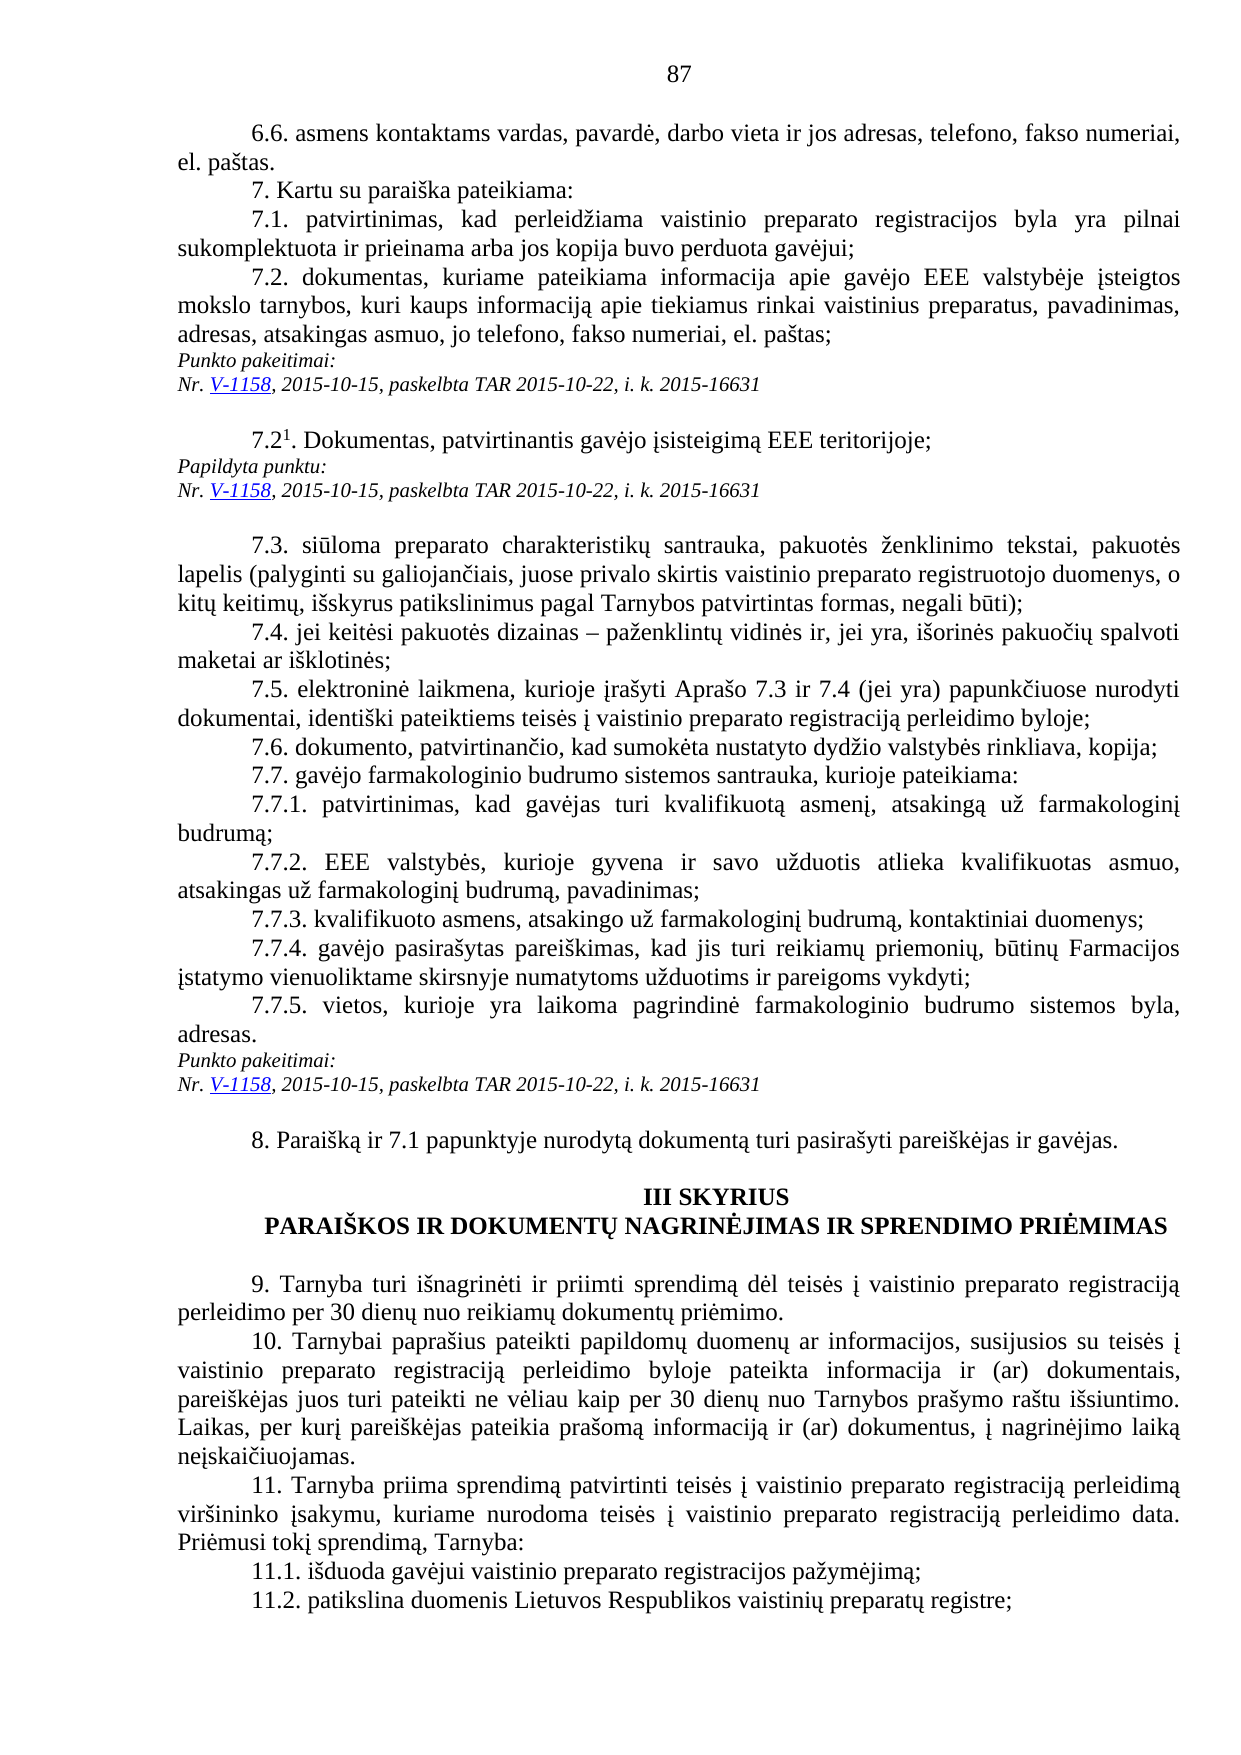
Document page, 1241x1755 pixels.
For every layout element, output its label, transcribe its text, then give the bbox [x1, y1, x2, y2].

text 10. Tarnybai paprašius pateikti papildomų duomenų ar informacijos, susijusios su teisės į vaistinio preparato registraciją perleidimo byloje pateikta informacija ir (ar) dokumentais, pareiškėjas juos turi pateikti ne vėliau kaip per 30 dienų nuo Tarnybos prašymo raštu išsiuntimo. Laikas, per kurį pareiškėjas pateikia prašomą informaciją ir (ar) dokumentus, į nagrinėjimo laiką neįskaičiuojamas. [177, 1326, 1181, 1470]
text 7. Kartu su paraiška pateikiama: [177, 176, 1181, 204]
text Nr. V-1158, 2015-10-15, paskelbta TAR 2015-10-22, i. k. 2015-16631 [177, 372, 1181, 396]
text 7.6. dokumento, patvirtinančio, kad sumokėta nustatyto dydžio valstybės rinkliava, kopija; [177, 732, 1181, 761]
text 8. Paraišką ir 7.1 papunktyje nurodytą dokumentą turi pasirašyti pareiškėjas ir gavėjas. [177, 1125, 1181, 1154]
text Punkto pakeitimai: [177, 348, 1181, 372]
text 7.7.4. gavėjo pasirašytas pareiškimas, kad jis turi reikiamų priemonių, būtinų Farmacijos įstatymo vienuoliktame skirsnyje numatytoms užduotims ir pareigoms vykdyti; [177, 933, 1181, 991]
text 7.7.2. EEE valstybės, kurioje gyvena ir savo užduotis atlieka kvalifikuotas asmuo, atsakingas už farmakologinį budrumą, pavadinimas; [177, 847, 1181, 904]
text Nr. V-1158, 2015-10-15, paskelbta TAR 2015-10-22, i. k. 2015-16631 [177, 478, 1181, 502]
text III SKYRIUS [177, 1182, 1181, 1211]
text 11.2. patikslina duomenis Lietuvos Respublikos vaistinių preparatų registre; [177, 1585, 1181, 1614]
text 7.1. patvirtinimas, kad perleidžiama vaistinio preparato registracijos byla yra pilnai sukomplektuota ir prieinama arba jos kopija buvo perduota gavėjui; [177, 204, 1181, 262]
text PARAIŠKOS IR DOKUMENTŲ NAGRINĖJIMAS IR SPRENDIMO PRIĖMIMAS [177, 1211, 1181, 1240]
text 9. Tarnyba turi išnagrinėti ir priimti sprendimą dėl teisės į vaistinio preparato registraciją perleidimo per 30 dienų nuo reikiamų dokumentų priėmimo. [177, 1269, 1181, 1326]
text 7.7.1. patvirtinimas, kad gavėjas turi kvalifikuotą asmenį, atsakingą už farmakologinį budrumą; [177, 789, 1181, 847]
text 7.7.3. kvalifikuoto asmens, atsakingo už farmakologinį budrumą, kontaktiniai duomenys; [177, 904, 1181, 933]
text 11.1. išduoda gavėjui vaistinio preparato registracijos pažymėjimą; [177, 1556, 1181, 1585]
text 7.5. elektroninė laikmena, kurioje įrašyti Aprašo 7.3 ir 7.4 (jei yra) papunkčiuose nurodyti dokumentai, identiški pateiktiems teisės į vaistinio preparato registraciją perleidimo byloje; [177, 674, 1181, 732]
text 7.7. gavėjo farmakologinio budrumo sistemos santrauka, kurioje pateikiama: [177, 761, 1181, 789]
text Nr. V-1158, 2015-10-15, paskelbta TAR 2015-10-22, i. k. 2015-16631 [177, 1072, 1181, 1096]
text 7.7.5. vietos, kurioje yra laikoma pagrindinė farmakologinio budrumo sistemos byla, adresas. [177, 991, 1181, 1048]
text Papildyta punktu: [177, 454, 1181, 478]
text 7.2. dokumentas, kuriame pateikiama informacija apie gavėjo EEE valstybėje įsteigtos mokslo tarnybos, kuri kaups informaciją apie tiekiamus rinkai vaistinius preparatus, pavadinimas, adresas, atsakingas asmuo, jo telefono, fakso numeriai, el. paštas; [177, 262, 1181, 348]
text 7.3. siūloma preparato charakteristikų santrauka, pakuotės ženklinimo tekstai, pakuotės lapelis (palyginti su galiojančiais, juose privalo skirtis vaistinio preparato registruotojo duomenys, o kitų keitimų, išskyrus patikslinimus pagal Tarnybos patvirtintas formas, negali būti); [177, 531, 1181, 617]
text 7.4. jei keitėsi pakuotės dizainas – paženklintų vidinės ir, jei yra, išorinės pakuočių spalvoti maketai ar išklotinės; [177, 617, 1181, 674]
text 7.21. Dokumentas, patvirtinantis gavėjo įsisteigimą EEE teritorijoje; [177, 425, 1181, 454]
text 6.6. asmens kontaktams vardas, pavardė, darbo vieta ir jos adresas, telefono, fakso numeriai, el. paštas. [177, 118, 1181, 176]
text 11. Tarnyba priima sprendimą patvirtinti teisės į vaistinio preparato registraciją perleidimą viršininko įsakymu, kuriame nurodoma teisės į vaistinio preparato registraciją perleidimo data. Priėmusi tokį sprendimą, Tarnyba: [177, 1470, 1181, 1556]
text Punkto pakeitimai: [177, 1048, 1181, 1072]
